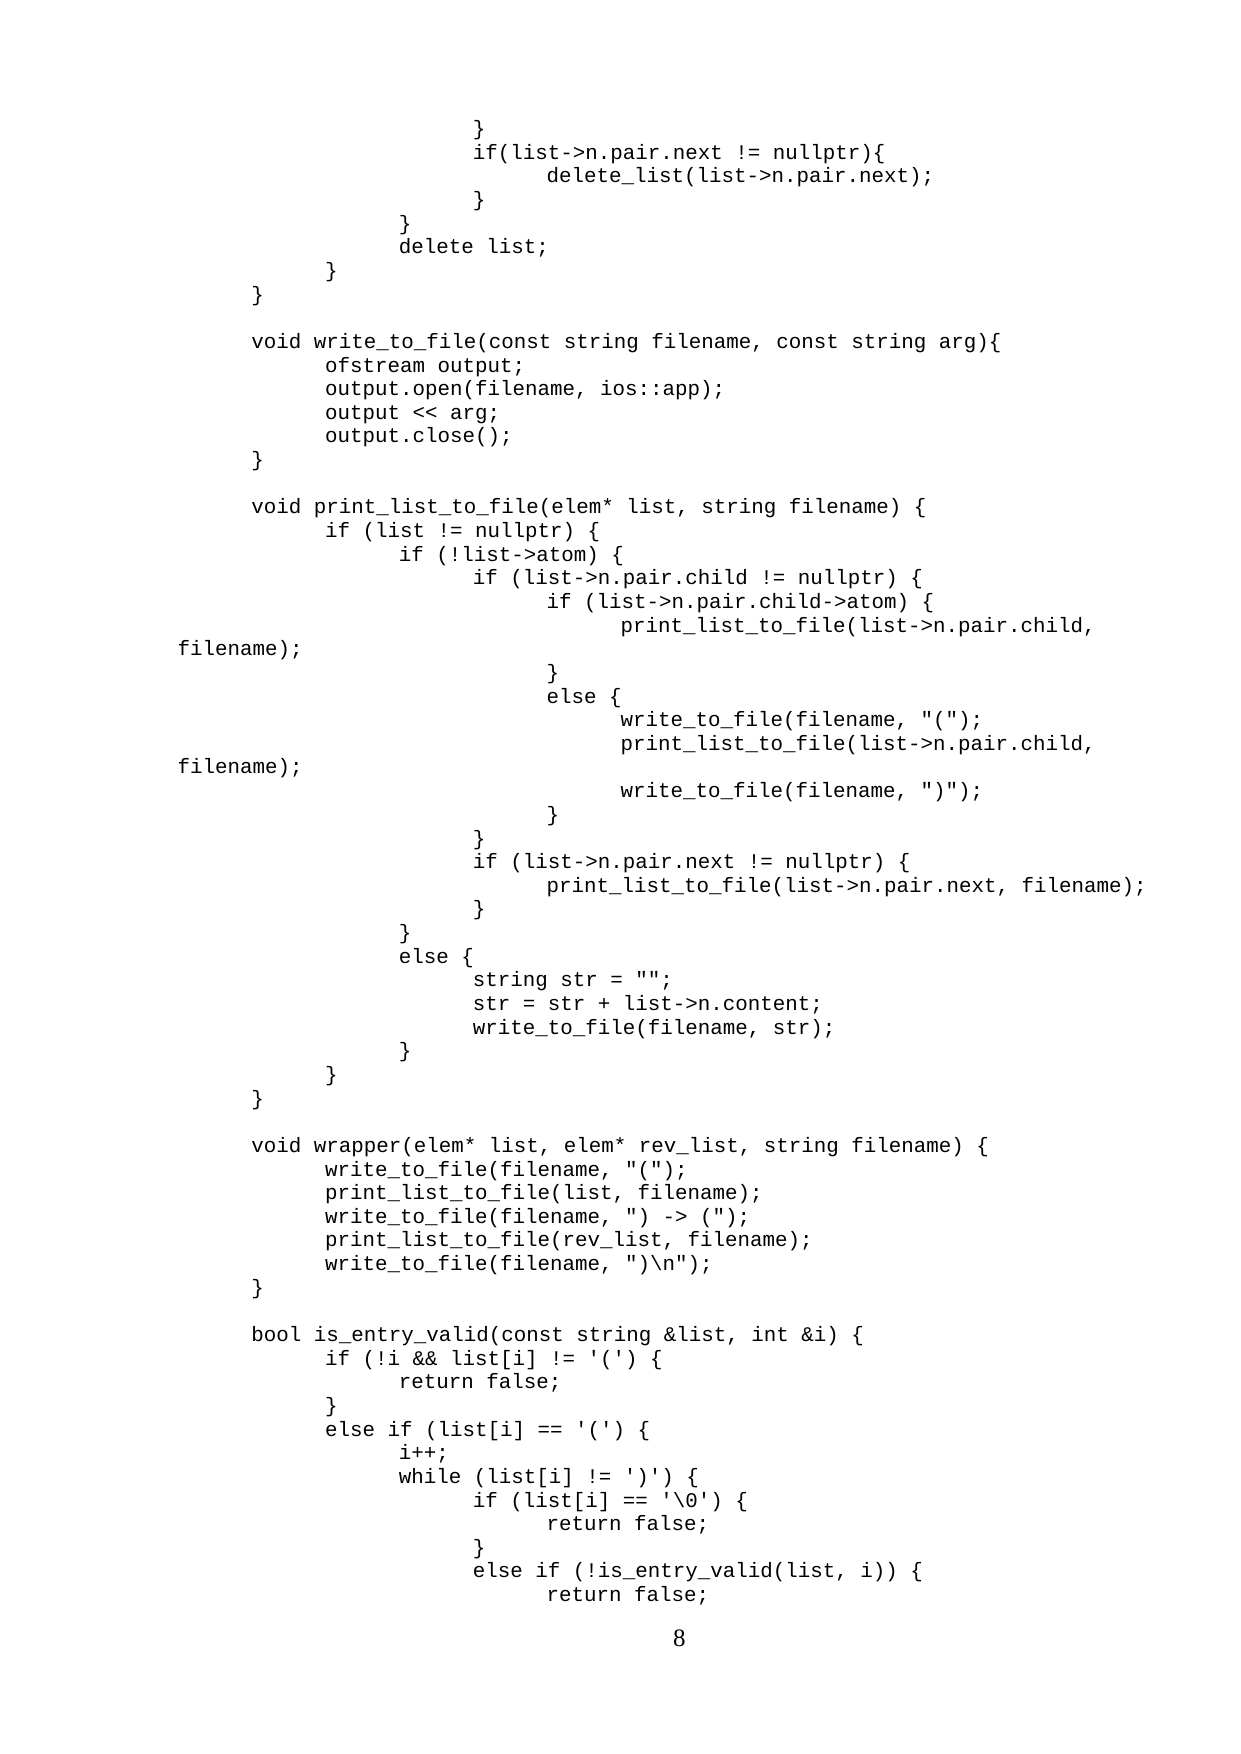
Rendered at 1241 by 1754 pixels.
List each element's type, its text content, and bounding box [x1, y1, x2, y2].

text write_to_file(filename, str); [177, 1017, 1181, 1040]
text } [177, 284, 1181, 307]
text } [177, 260, 1181, 284]
text delete list; [177, 236, 1181, 260]
text else { [177, 686, 1181, 709]
text } [177, 662, 1181, 686]
text } [177, 1088, 1181, 1111]
text } [177, 189, 1181, 213]
text output.close(); [177, 426, 1181, 449]
text } [177, 1277, 1181, 1300]
text write_to_file(filename, ") -> ("); [177, 1206, 1181, 1229]
text } [177, 922, 1181, 946]
text write_to_file(filename, ")"); [177, 780, 1181, 804]
text print_list_to_file(rev_list, filename); [177, 1229, 1181, 1253]
text else if (!is_entry_valid(list, i)) { [177, 1561, 1181, 1584]
text } [177, 118, 1181, 142]
text output << arg; [177, 402, 1181, 426]
text delete_list(list->n.pair.next); [177, 165, 1181, 189]
text } [177, 213, 1181, 236]
text if (list->n.pair.child != nullptr) { [177, 567, 1181, 591]
text } [177, 1395, 1181, 1419]
text str = str + list->n.content; [177, 993, 1181, 1017]
text void wrapper(elem* list, elem* rev_list, string filename) { [177, 1135, 1181, 1158]
text if (!i && list[i] != '(') { [177, 1348, 1181, 1371]
text print_list_to_file(list, filename); [177, 1182, 1181, 1206]
text void print_list_to_file(elem* list, string filename) { [177, 496, 1181, 520]
text while (list[i] != ')') { [177, 1466, 1181, 1489]
text } [177, 449, 1181, 473]
text write_to_file(filename, "("); [177, 709, 1181, 733]
text } [177, 827, 1181, 851]
text } [177, 1064, 1181, 1088]
text if(list->n.pair.next != nullptr){ [177, 142, 1181, 165]
text print_list_to_file(list->n.pair.next, filename); [177, 875, 1181, 898]
text return false; [177, 1584, 1181, 1608]
text bool is_entry_valid(const string &list, int &i) { [177, 1324, 1181, 1348]
text } [177, 898, 1181, 922]
text write_to_file(filename, ")\n"); [177, 1253, 1181, 1277]
text output.open(filename, ios::app); [177, 378, 1181, 402]
text if (list != nullptr) { [177, 520, 1181, 544]
text if (list->n.pair.next != nullptr) { [177, 851, 1181, 875]
text ofstream output; [177, 354, 1181, 378]
text } [177, 1537, 1181, 1561]
text } [177, 804, 1181, 827]
text return false; [177, 1371, 1181, 1395]
text print_list_to_file(list->n.pair.child, filename); [177, 733, 1181, 780]
text void write_to_file(const string filename, const string arg){ [177, 331, 1181, 354]
text else { [177, 946, 1181, 969]
text print_list_to_file(list->n.pair.child, filename); [177, 615, 1181, 662]
text else if (list[i] == '(') { [177, 1419, 1181, 1442]
text i++; [177, 1442, 1181, 1466]
text string str = ""; [177, 969, 1181, 993]
text return false; [177, 1513, 1181, 1537]
text if (!list->atom) { [177, 544, 1181, 567]
text if (list[i] == '\0') { [177, 1489, 1181, 1513]
text } [177, 1040, 1181, 1064]
text if (list->n.pair.child->atom) { [177, 591, 1181, 615]
text write_to_file(filename, "("); [177, 1158, 1181, 1182]
